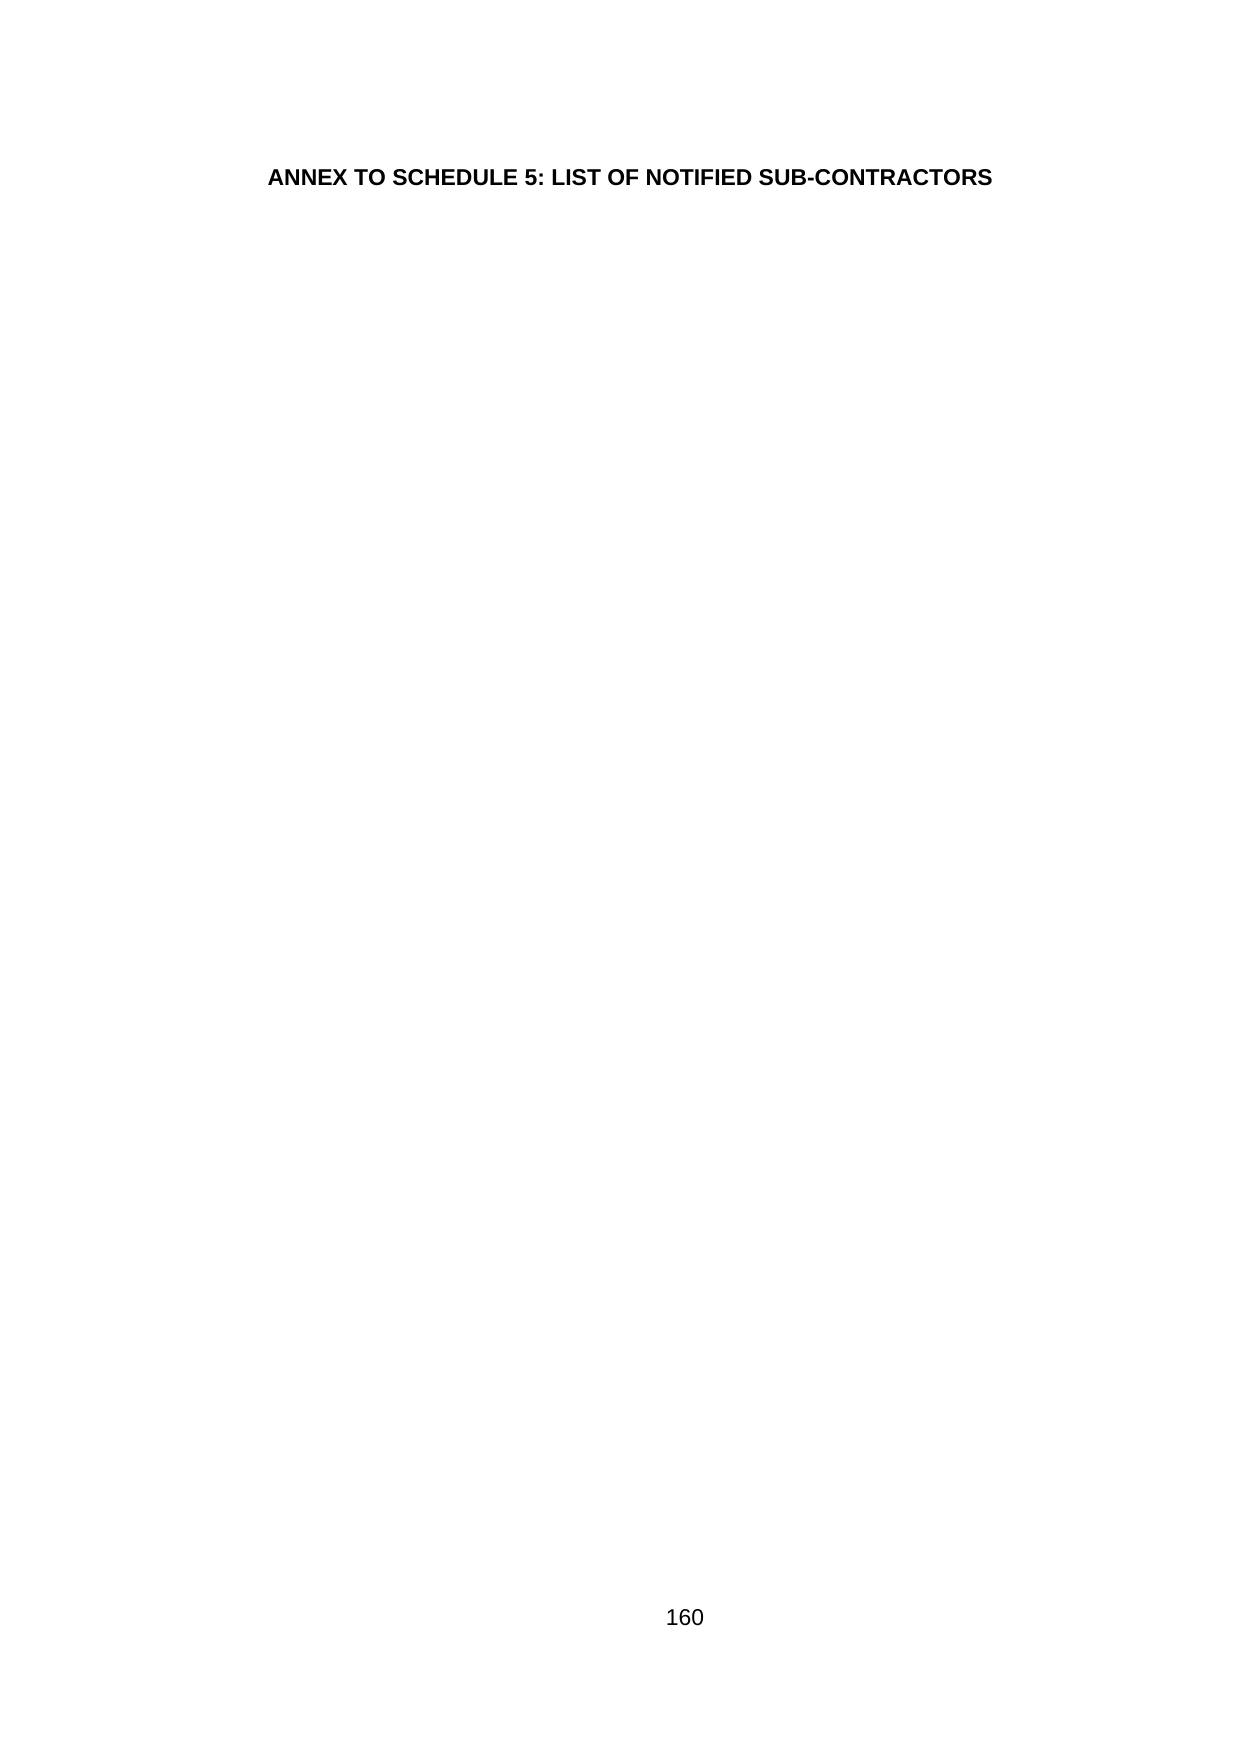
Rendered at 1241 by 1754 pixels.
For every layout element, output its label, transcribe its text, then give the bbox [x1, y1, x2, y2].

subtitle ANNEX TO SCHEDULE 5: LIST OF NOTIFIED SUB-CONTRACTORS [261, 150, 1090, 191]
